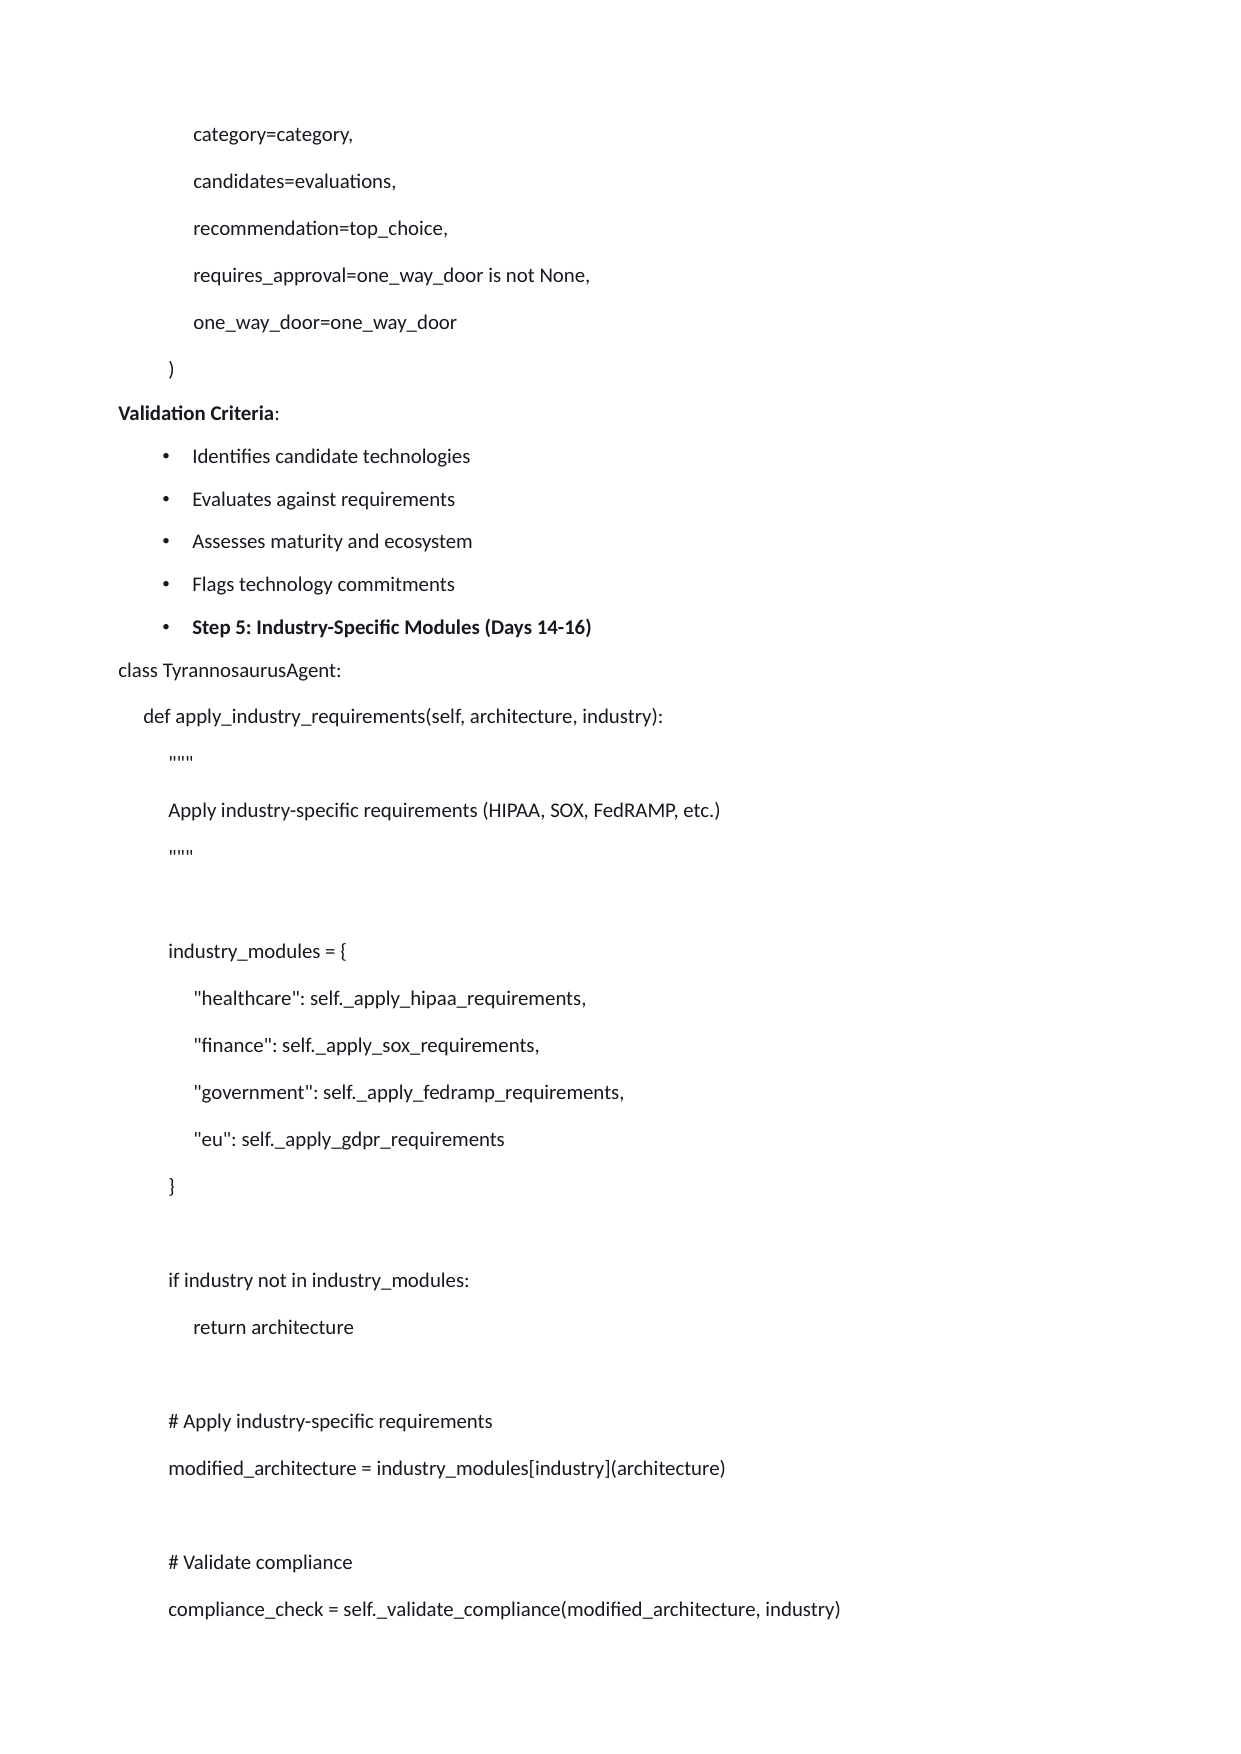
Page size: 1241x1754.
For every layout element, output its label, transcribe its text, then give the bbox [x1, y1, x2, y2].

text "finance": self._apply_sox_requirements, [118, 1029, 1122, 1058]
text "government": self._apply_fedramp_requirements, [118, 1076, 1122, 1105]
text } [118, 1170, 1122, 1199]
list Step 5: Industry-Specific Modules (Days 14-16) [162, 614, 1122, 640]
text Apply industry-specific requirements (HIPAA, SOX, FedRAMP, etc.) [118, 794, 1122, 823]
text requires_approval=one_way_door is not None, [118, 259, 1122, 288]
text candidates=evaluations, [118, 165, 1122, 194]
text # Validate compliance [118, 1546, 1122, 1575]
text modified_architecture = industry_modules[industry](architecture) [118, 1452, 1122, 1481]
text class TyrannosaurusAgent: [118, 657, 1122, 683]
text industry_modules = { [118, 935, 1122, 964]
text """ [118, 747, 1122, 776]
text """ [118, 841, 1122, 870]
text ) [118, 353, 1122, 382]
list Identifies candidate technologies [162, 443, 1122, 468]
list Evaluates against requirements [162, 486, 1122, 511]
text def apply_industry_requirements(self, architecture, industry): [118, 700, 1122, 729]
text compliance_check = self._validate_compliance(modified_architecture, industry) [118, 1593, 1122, 1622]
text category=category, [118, 118, 1122, 147]
text one_way_door=one_way_door [118, 306, 1122, 335]
list Assesses maturity and ecosystem [162, 529, 1122, 554]
text return architecture [118, 1311, 1122, 1340]
text "healthcare": self._apply_hipaa_requirements, [118, 982, 1122, 1011]
text # Apply industry-specific requirements [118, 1405, 1122, 1434]
text if industry not in industry_modules: [118, 1264, 1122, 1293]
text "eu": self._apply_gdpr_requirements [118, 1123, 1122, 1152]
list Flags technology commitments [162, 572, 1122, 597]
text recommendation=top_choice, [118, 212, 1122, 241]
text Validation Criteria: [118, 400, 1122, 425]
